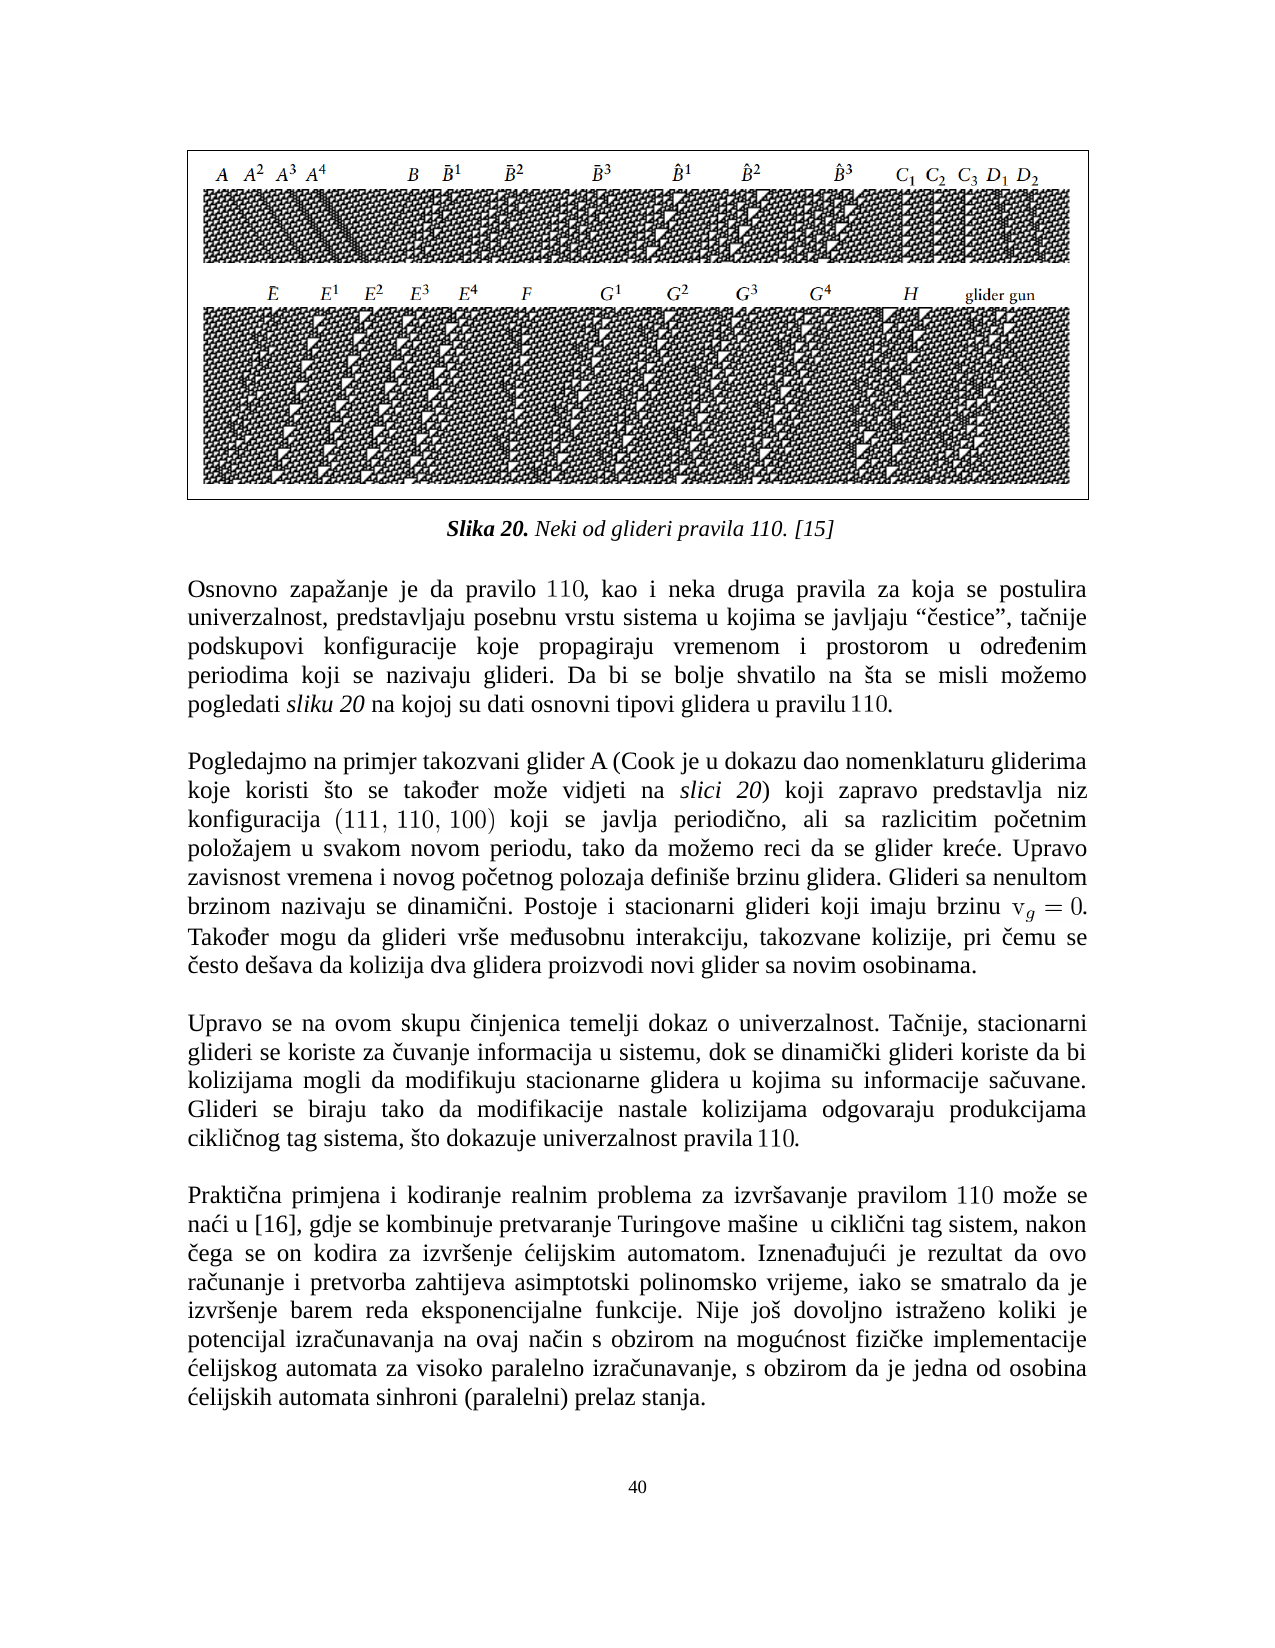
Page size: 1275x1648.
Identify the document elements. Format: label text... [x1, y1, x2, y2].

text Slika 20. Neki od glideri pravila 110. [15] [191, 515, 1091, 541]
text Pogledajmo na primjer takozvani glider A (Cook je u dokazu dao nomenklaturu gliderima koje koristi što se također može vidjeti na slici 20) koji zapravo predstavlja niz konfiguracija koji se javlja periodično, ali sa razlicitim početnim položajem u svakom novom periodu, tako da možemo reci da se glider kreće. Upravo zavisnost vremena i novog početnog polozaja definiše brzinu glidera. Glideri sa nenultom brzinom nazivaju se dinamični. Postoje i stacionarni glideri koji imaju brzinu . Također mogu da glideri vrše međusobnu interakciju, takozvane kolizije, pri čemu se često dešava da kolizija dva glidera proizvodi novi glider sa novim osobinama. [187, 746, 1088, 979]
text Praktična primjena i kodiranje realnim problema za izvršavanje pravilom može se naći u [16], gdje se kombinuje pretvaranje Turingove mašine u ciklični tag sistem, nakon čega se on kodira za izvršenje ćelijskim automatom. Iznenađujući je rezultat da ovo računanje i pretvorba zahtijeva asimptotski polinomsko vrijeme, iako se smatralo da je izvršenje barem reda eksponencijalne funkcije. Nije još dovoljno istraženo koliki je potencijal izračunavanja na ovaj način s obzirom na mogućnost fizičke implementacije ćelijskog automata za visoko paralelno izračunavanje, s obzirom da je jedna od osobina ćelijskih automata sinhroni (paralelni) prelaz stanja. [187, 1180, 1088, 1410]
text Upravo se na ovom skupu činjenica temelji dokaz o univerzalnost. Tačnije, stacionarni glideri se koriste za čuvanje informacija u sistemu, dok se dinamički glideri koriste da bi kolizijama mogli da modifikuju stacionarne glidera u kojima su informacije sačuvane. Glideri se biraju tako da modifikacije nastale kolizijama odgovaraju produkcijama cikličnog tag sistema, što dokazuje univerzalnost pravila . [187, 1008, 1088, 1152]
picture [958, 1186, 993, 1204]
picture [1012, 897, 1082, 922]
text Osnovno zapažanje je da pravilo , kao i neka druga pravila za koja se postulira univerzalnost, predstavljaju posebnu vrstu sistema u kojima se javljaju “čestice”, tačnije podskupovi konfiguracije koje propagiraju vremenom i prostorom u određenim periodima koji se nazivaju glideri. Da bi se bolje shvatilo na šta se misli možemo pogledati sliku 20 na kojoj su dati osnovni tipovi glidera u pravilu . [187, 574, 1088, 717]
picture [759, 1129, 794, 1147]
picture [336, 808, 494, 834]
picture [548, 580, 584, 597]
picture [852, 695, 887, 712]
picture [190, 153, 1085, 497]
